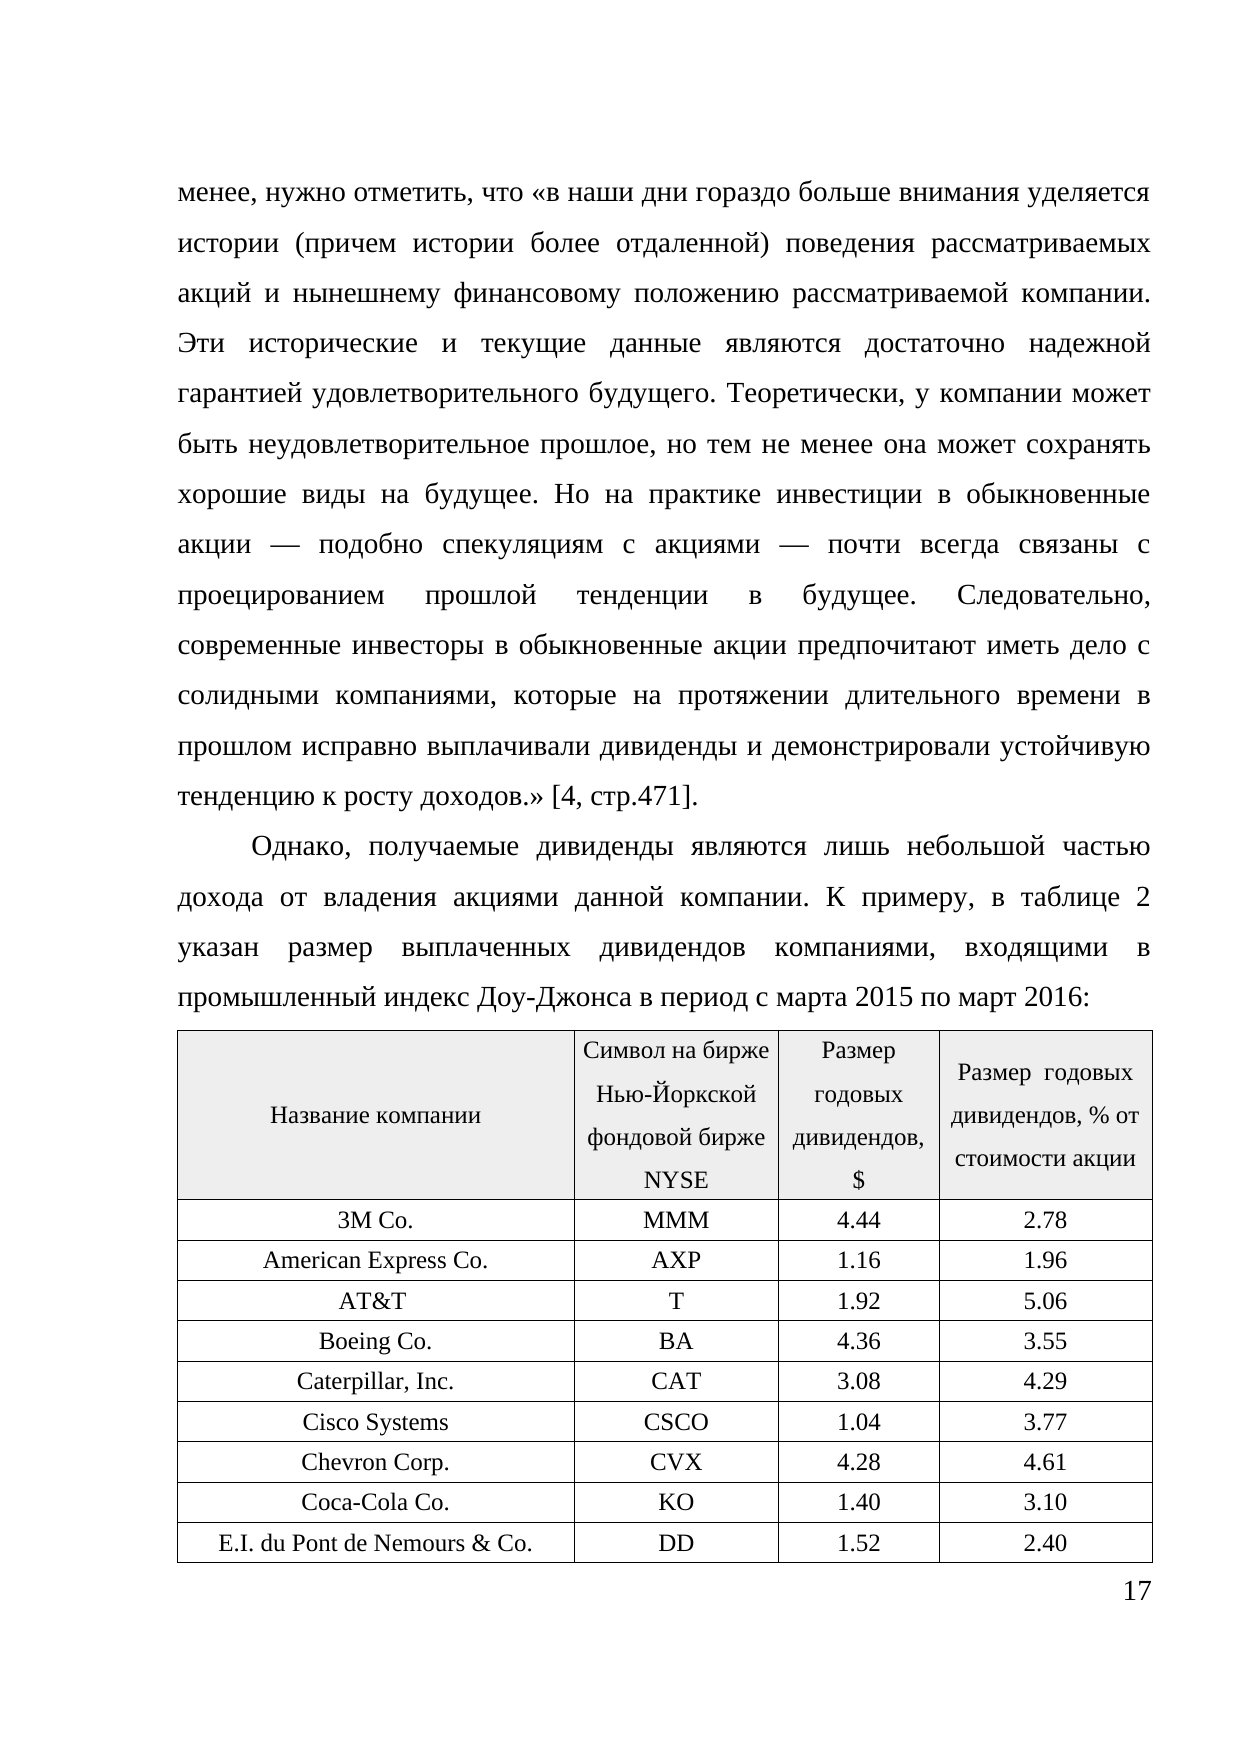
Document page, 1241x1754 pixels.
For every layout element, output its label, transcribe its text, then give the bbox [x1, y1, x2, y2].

table_cell Boeing Co. [178, 1321, 574, 1361]
table_cell Chevron Corp. [178, 1442, 574, 1482]
table_cell AT&T [178, 1281, 574, 1320]
table_cell CAT [575, 1362, 778, 1401]
table_cell Coca-Cola Co. [178, 1483, 574, 1522]
table_cell 4.44 [779, 1200, 939, 1240]
table_cell 2.40 [940, 1523, 1152, 1562]
table_cell CVX [575, 1442, 778, 1482]
table_header Символ на бирже Нью-Йоркской фондовой бирже NYSE [575, 1031, 778, 1199]
table_cell BA [575, 1321, 778, 1361]
table_cell Caterpillar, Inc. [178, 1362, 574, 1401]
table_cell 4.36 [779, 1321, 939, 1361]
table_cell 3M Co. [178, 1200, 574, 1240]
table_cell AXP [575, 1241, 778, 1280]
table_cell 5.06 [940, 1281, 1152, 1320]
table_cell DD [575, 1523, 778, 1562]
table_cell Cisco Systems [178, 1402, 574, 1441]
table_cell 1.96 [940, 1241, 1152, 1280]
table_cell 1.16 [779, 1241, 939, 1280]
table_cell 1.04 [779, 1402, 939, 1441]
table_cell 4.61 [940, 1442, 1152, 1482]
table_cell 3.10 [940, 1483, 1152, 1522]
table_cell CSCO [575, 1402, 778, 1441]
table_cell 4.28 [779, 1442, 939, 1482]
table_cell MMM [575, 1200, 778, 1240]
table_cell KO [575, 1483, 778, 1522]
table_cell 2.78 [940, 1200, 1152, 1240]
table_cell 1.52 [779, 1523, 939, 1562]
table_cell T [575, 1281, 778, 1320]
text Однако, получаемые дивиденды являются лишь небольшой частью дохода от владения акциями данной компании. К примеру, в таблице 2 указан размер выплаченных дивидендов компаниями, входящими в промышленный индекс Доу-Джонса в период с марта 2015 по март 2016: [177, 828, 1152, 1013]
table_cell 3.77 [940, 1402, 1152, 1441]
table_cell 3.08 [779, 1362, 939, 1401]
table_cell 1.40 [779, 1483, 939, 1522]
table_cell E.I. du Pont de Nemours & Co. [178, 1523, 574, 1562]
table_cell 3.55 [940, 1321, 1152, 1361]
table_header Размер годовых дивидендов, % от стоимости акции [940, 1031, 1152, 1199]
table_header Название компании [178, 1031, 574, 1199]
table_cell 1.92 [779, 1281, 939, 1320]
table_header Размер годовых дивидендов, $ [779, 1031, 939, 1199]
table_cell American Express Co. [178, 1241, 574, 1280]
text менее, нужно отметить, что «в наши дни гораздо больше внимания уделяется истории (причем истории более отдаленной) поведения рассматриваемых акций и нынешнему финансовому положению рассматриваемой компании. Эти исторические и текущие данные являются достаточно надежной гарантией удовлетворительного будущего. Теоретически, у компании может быть неудовлетворительное прошлое, но тем не менее она может сохранять хорошие виды на будущее. Но на практике инвестиции в обыкновенные акции — подобно спекуляциям с акциями — почти всегда связаны с проецированием прошлой тенденции в будущее. Следовательно, современные инвесторы в обыкновенные акции предпочитают иметь дело с солидными компаниями, которые на протяжении длительного времени в прошлом исправно выплачивали дивиденды и демонстрировали устойчивую тенденцию к росту доходов.» [4, стр.471]. [177, 174, 1152, 812]
table_cell 4.29 [940, 1362, 1152, 1401]
